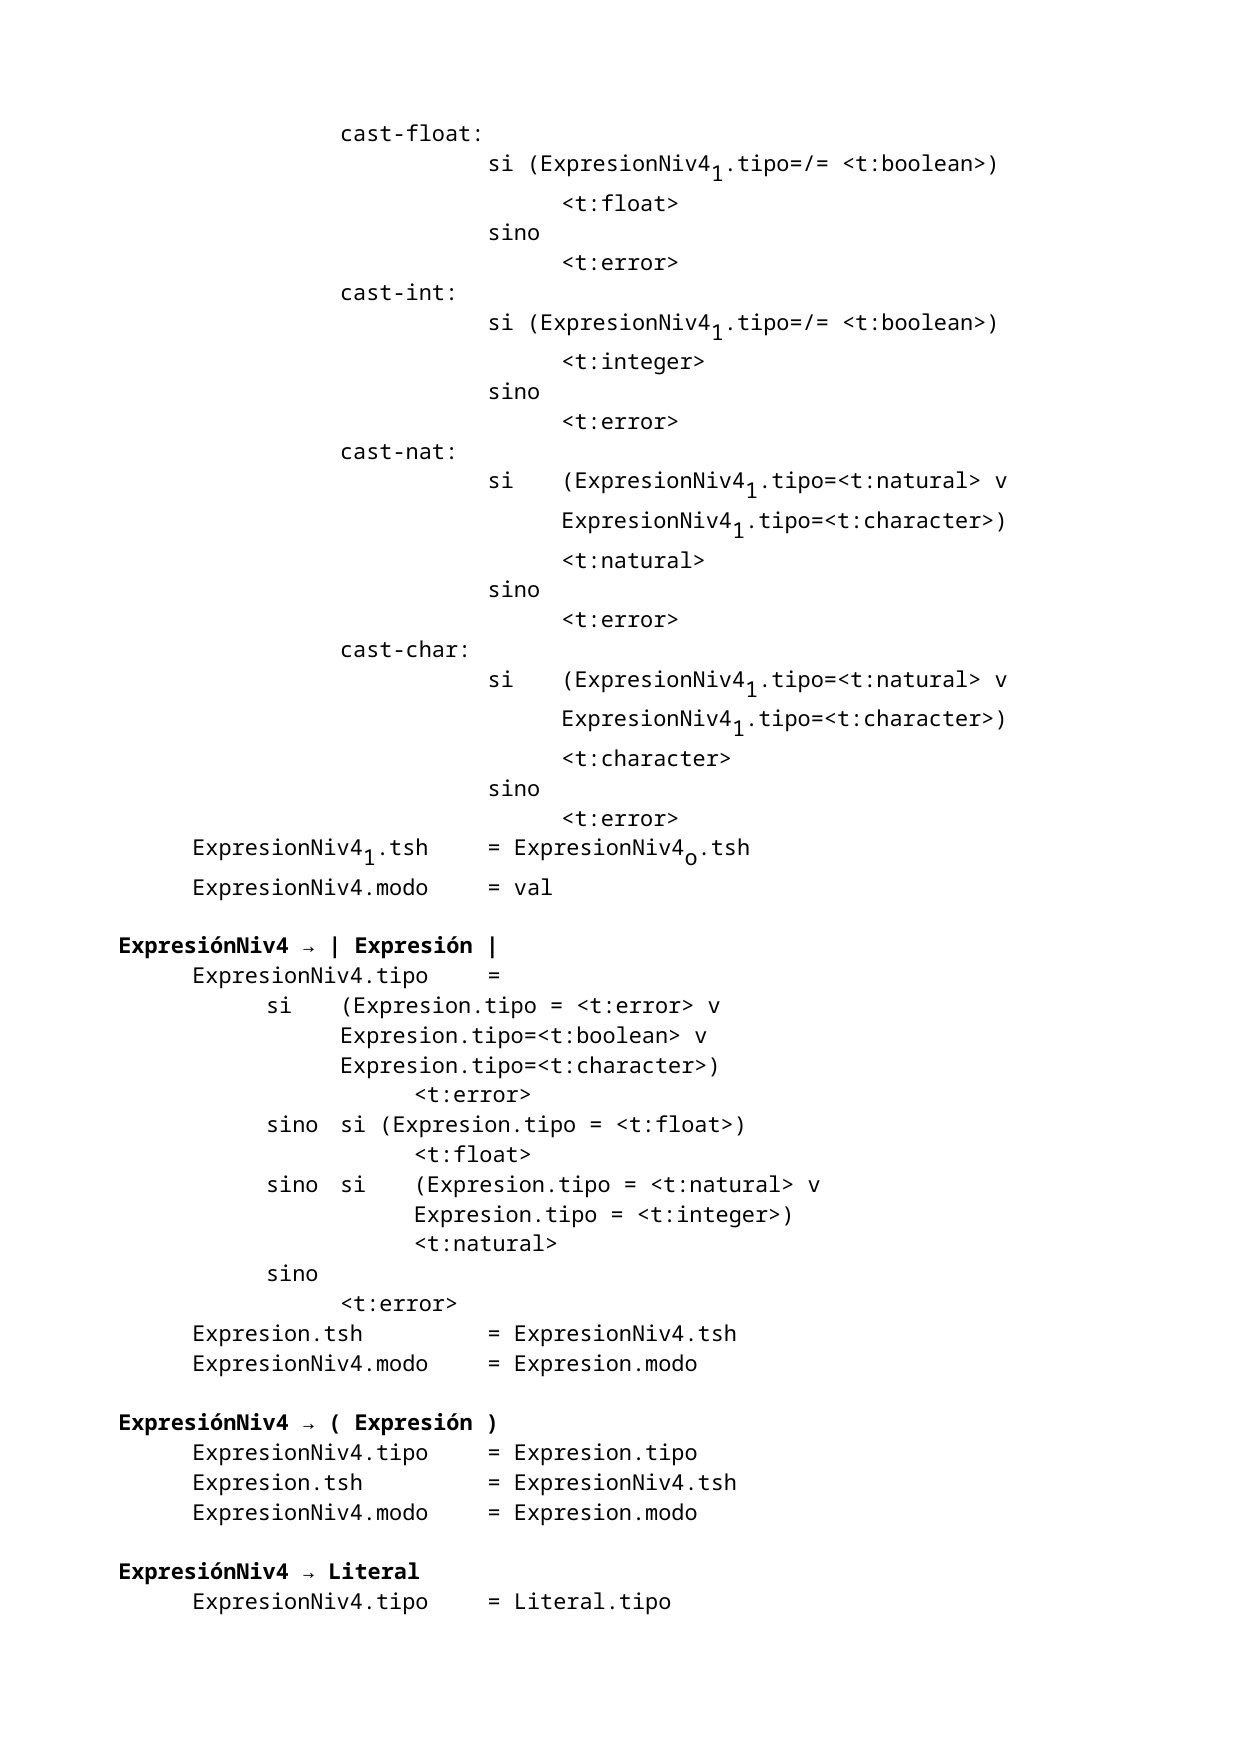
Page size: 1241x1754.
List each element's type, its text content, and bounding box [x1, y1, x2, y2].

text <t:character> [118, 743, 1122, 773]
text ExpresiónNiv4 → Literal [118, 1556, 1122, 1586]
text cast-int: [118, 277, 1122, 307]
text si (ExpresionNiv41.tipo=/= <t:boolean>) [118, 307, 1122, 346]
text sino [118, 1258, 1122, 1288]
text <t:natural> [118, 1228, 1122, 1258]
text ExpresionNiv41.tsh = ExpresionNiv4o.tsh [118, 832, 1122, 872]
text <t:float> [118, 1139, 1122, 1169]
text <t:error> [118, 247, 1122, 277]
text <t:error> [118, 406, 1122, 436]
text ExpresionNiv4.modo = Expresion.modo [118, 1347, 1122, 1377]
text <t:error> [118, 604, 1122, 634]
text si (Expresion.tipo = <t:error> v [118, 990, 1122, 1020]
text Expresion.tsh = ExpresionNiv4.tsh [118, 1318, 1122, 1347]
text <t:integer> [118, 346, 1122, 376]
text <t:float> [118, 187, 1122, 217]
text sino [118, 376, 1122, 406]
text <t:error> [118, 1079, 1122, 1109]
text <t:natural> [118, 544, 1122, 574]
text sino [118, 574, 1122, 604]
text ExpresionNiv4.tipo = Literal.tipo [118, 1586, 1122, 1616]
text cast-float: [118, 118, 1122, 148]
text cast-char: [118, 634, 1122, 664]
text si (ExpresionNiv41.tipo=<t:natural> v ExpresionNiv41.tipo=<t:character>) [118, 465, 1122, 544]
text <t:error> [118, 802, 1122, 832]
text <t:error> [118, 1288, 1122, 1318]
text sino [118, 217, 1122, 247]
text sino [118, 773, 1122, 802]
text si (ExpresionNiv41.tipo=/= <t:boolean>) [118, 148, 1122, 187]
text ExpresionNiv4.tipo = Expresion.tipo [118, 1437, 1122, 1467]
text sino si (Expresion.tipo = <t:natural> v [118, 1169, 1122, 1198]
text Expresion.tsh = ExpresionNiv4.tsh [118, 1467, 1122, 1496]
text ExpresionNiv4.modo = val [118, 872, 1122, 902]
text cast-nat: [118, 436, 1122, 465]
text si (ExpresionNiv41.tipo=<t:natural> v ExpresionNiv41.tipo=<t:character>) [118, 664, 1122, 743]
text ExpresiónNiv4 → | Expresión | [118, 930, 1122, 960]
text ExpresiónNiv4 → ( Expresión ) [118, 1407, 1122, 1437]
text ExpresionNiv4.tipo = [118, 960, 1122, 990]
text Expresion.tipo=<t:character>) [118, 1049, 1122, 1079]
text Expresion.tipo = <t:integer>) [118, 1198, 1122, 1228]
text sino si (Expresion.tipo = <t:float>) [118, 1109, 1122, 1139]
text ExpresionNiv4.modo = Expresion.modo [118, 1496, 1122, 1526]
text Expresion.tipo=<t:boolean> v [118, 1020, 1122, 1049]
